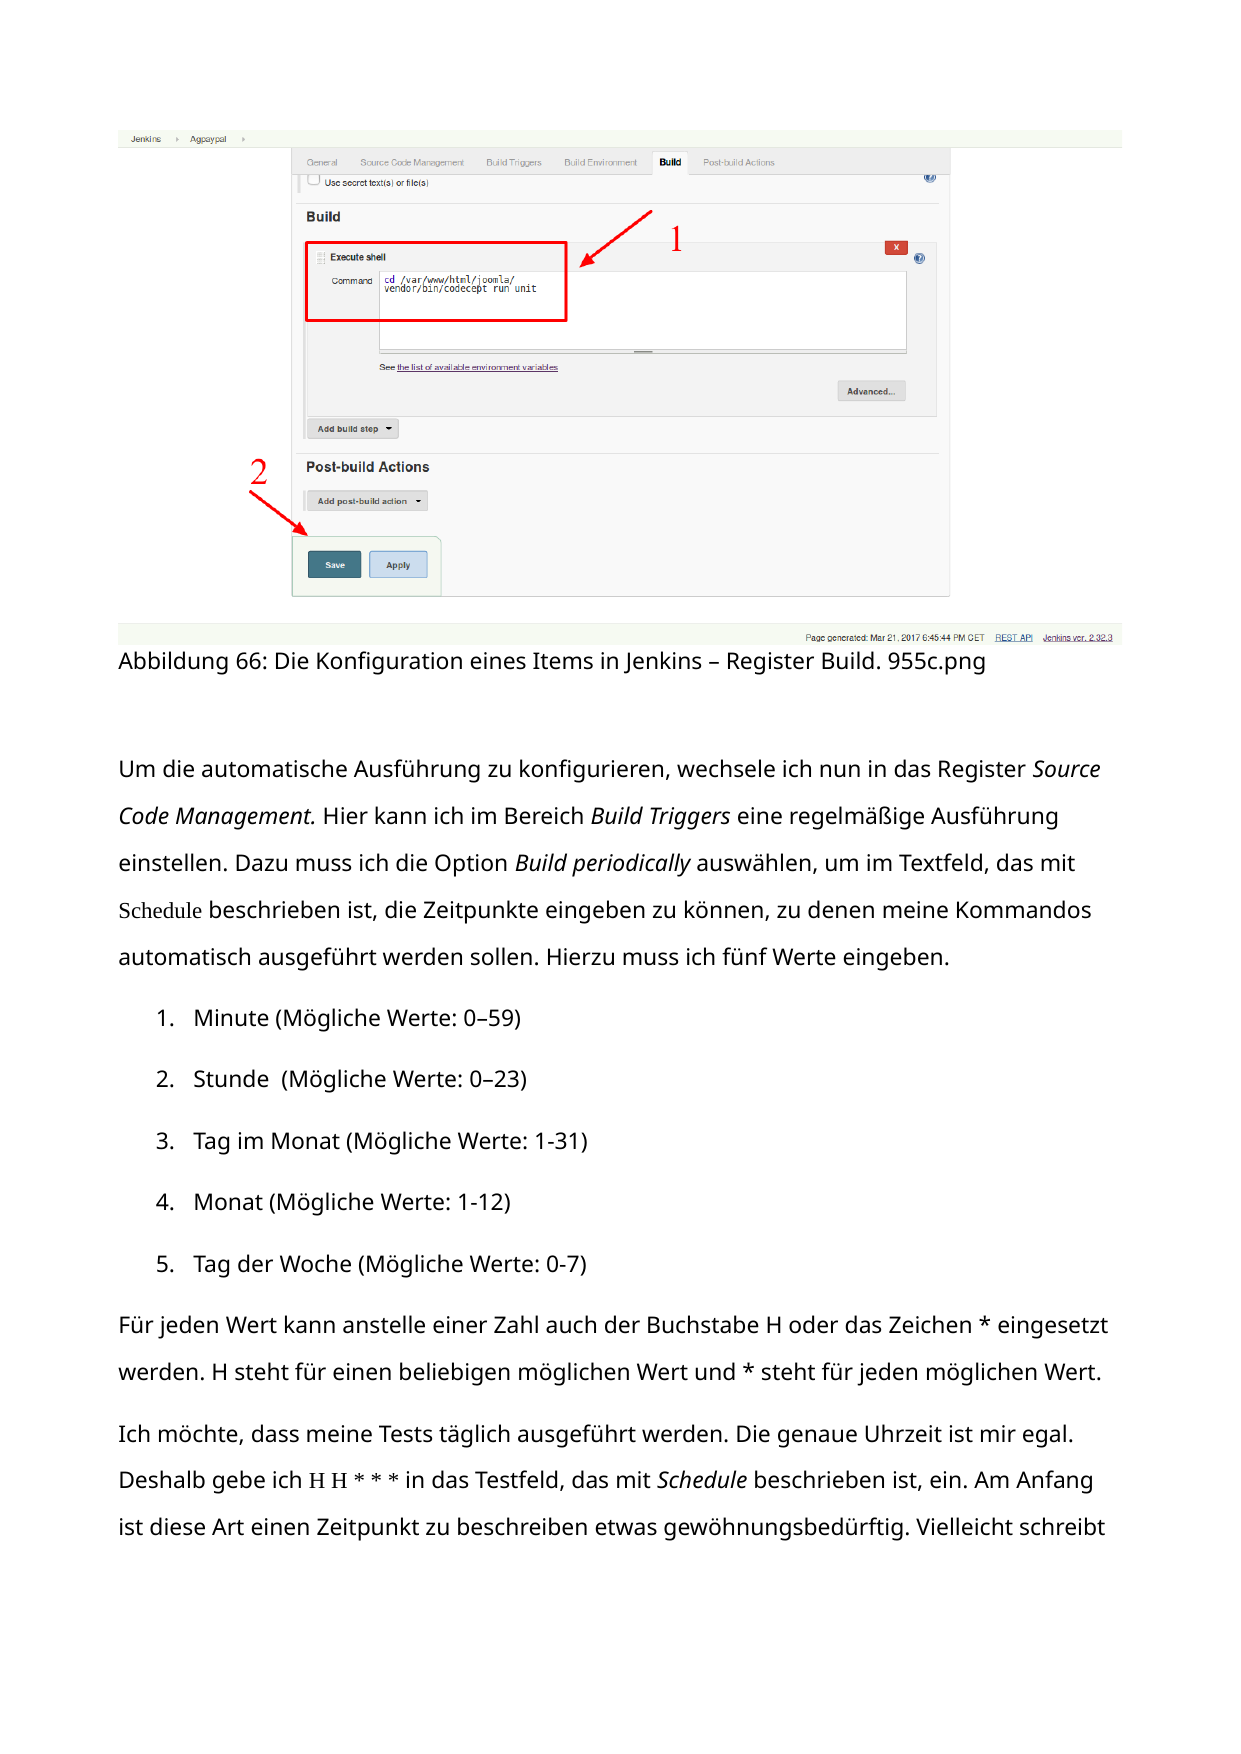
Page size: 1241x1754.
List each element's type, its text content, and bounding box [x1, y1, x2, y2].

list Tag im Monat (Mögliche Werte: 1-31) [156, 1125, 1122, 1156]
text Ich möchte, dass meine Tests täglich ausgeführt werden. Die genaue Uhrzeit ist mir egal. Deshalb gebe ich H H * * * in das Testfeld, das mit Schedule beschrieben ist, ein. Am Anfang ist diese Art einen Zeitpunkt zu beschreiben etwas gewöhnungsbedürftig. Vielleicht schreibt [118, 1417, 1122, 1542]
list Minute (Mögliche Werte: 0–59) [156, 1002, 1122, 1033]
list Monat (Mögliche Werte: 1-12) [156, 1186, 1122, 1217]
text Abbildung 66: Die Konfiguration eines Items in Jenkins – Register Build. 955c.png [118, 645, 1122, 676]
text Für jeden Wert kann anstelle einer Zahl auch der Buchstabe H oder das Zeichen * eingesetzt werden. H steht für einen beliebigen möglichen Wert und * steht für jeden möglichen Wert. [118, 1309, 1122, 1387]
list Tag der Woche (Mögliche Werte: 0-7) [156, 1248, 1122, 1279]
picture [118, 130, 1123, 645]
list Stunde (Mögliche Werte: 0–23) [156, 1063, 1122, 1094]
text Um die automatische Ausführung zu konfigurieren, wechsele ich nun in das Register Source Code Management. Hier kann ich im Bereich Build Triggers eine regelmäßige Ausführung einstellen. Dazu muss ich die Option Build periodically auswählen, um im Textfeld, das mit Schedule beschrieben ist, die Zeitpunkte eingeben zu können, zu denen meine Kommandos automatisch ausgeführt werden sollen. Hierzu muss ich fünf Werte eingeben. [118, 753, 1122, 972]
